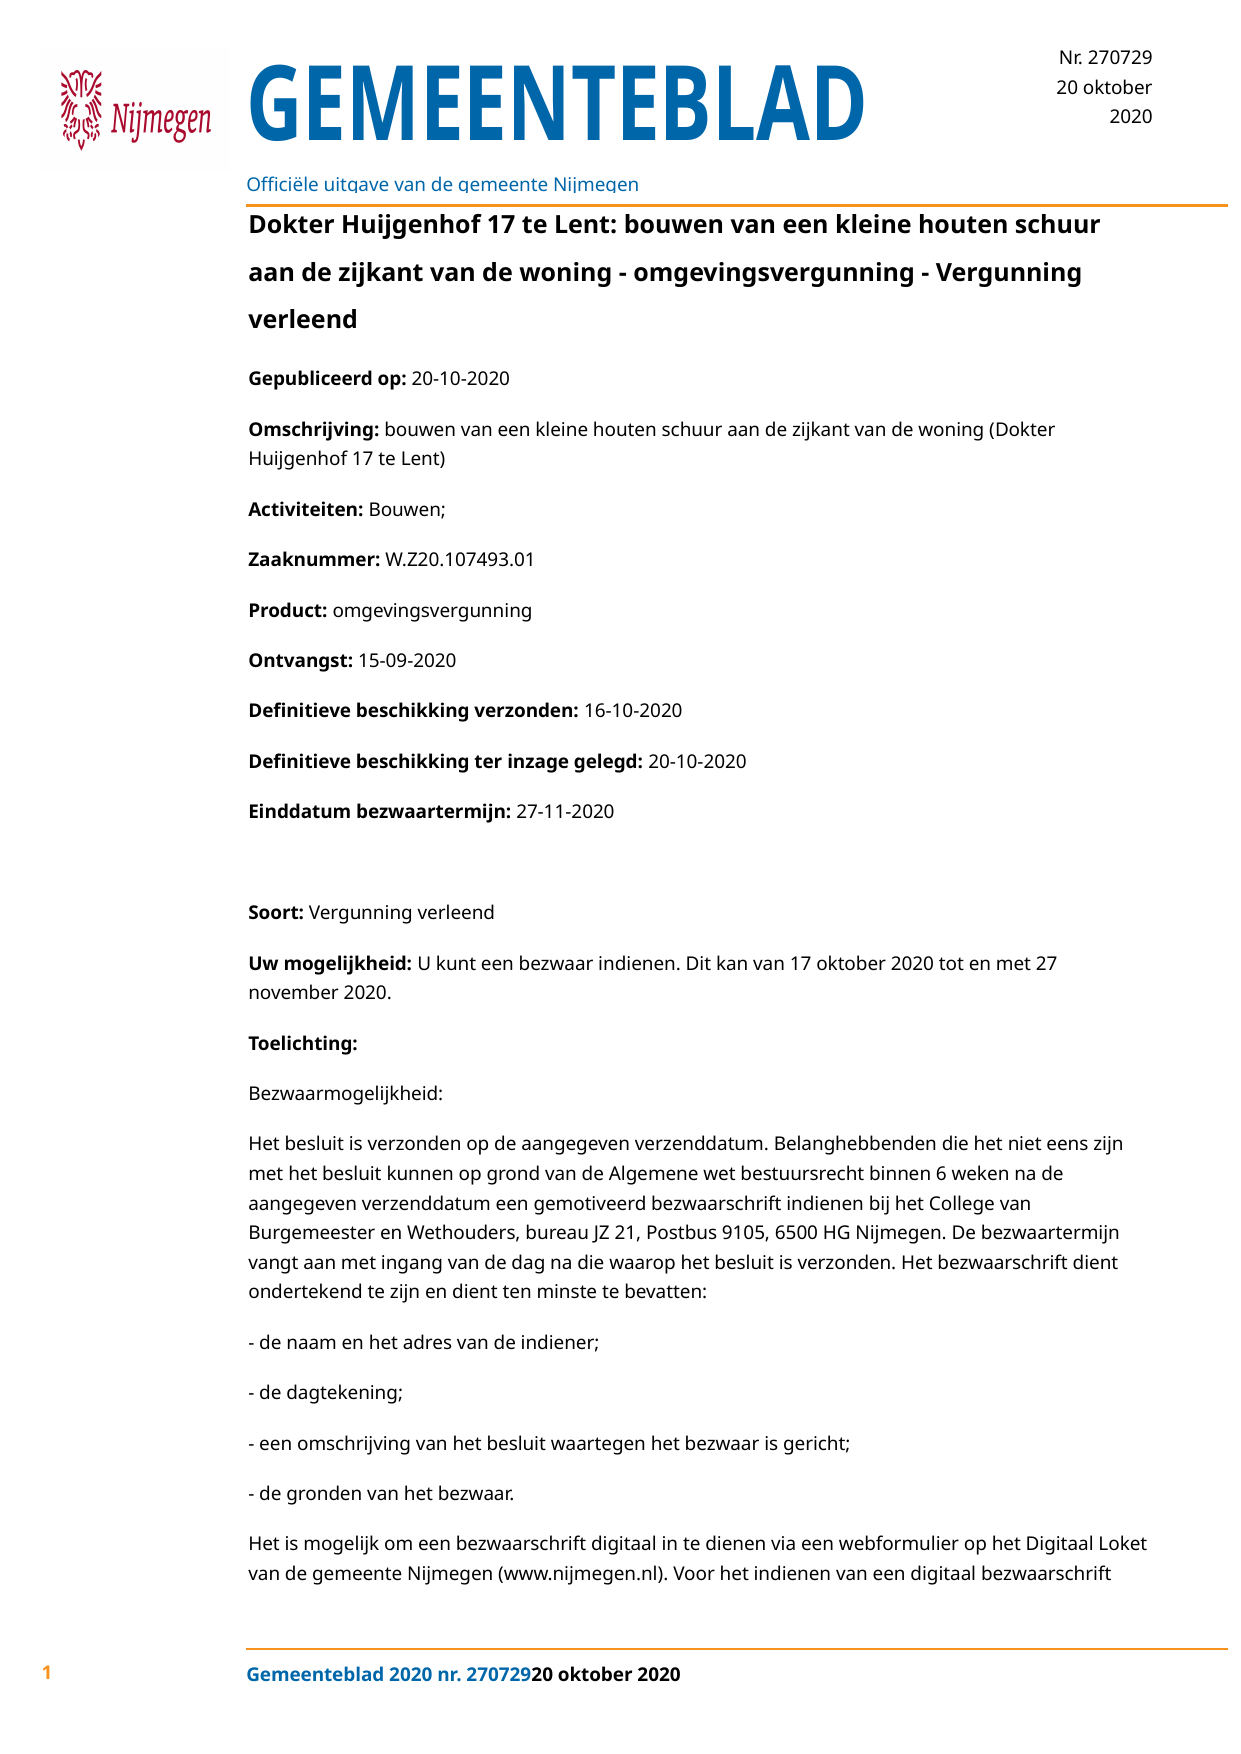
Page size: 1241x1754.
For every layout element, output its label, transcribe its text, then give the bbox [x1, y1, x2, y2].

text Het is mogelijk om een bezwaarschrift digitaal in te dienen via een webformulier op het Digitaal Loket van de gemeente Nijmegen (www.nijmegen.nl). Voor het indienen van een digitaal bezwaarschrift [248, 1531, 1152, 1586]
text Toelichting: [248, 1030, 1152, 1055]
text Het besluit is verzonden op de aangegeven verzenddatum. Belanghebbenden die het niet eens zijn met het besluit kunnen op grond van de Algemene wet bestuursrecht binnen 6 weken na de aangegeven verzenddatum een gemotiveerd bezwaarschrift indienen bij het College van Burgemeester en Wethouders, bureau JZ 21, Postbus 9105, 6500 HG Nijmegen. De bezwaartermijn vangt aan met ingang van de dag na die waarop het besluit is verzonden. Het bezwaarschrift dient ondertekend te zijn en dient ten minste te bevatten: [248, 1131, 1152, 1304]
text Gepubliceerd op: 20-10-2020 [248, 366, 1152, 391]
picture [41, 47, 231, 172]
text - de gronden van het bezwaar. [248, 1480, 1152, 1506]
text Omschrijving: bouwen van een kleine houten schuur aan de zijkant van de woning (Dokter Huijgenhof 17 te Lent) [248, 416, 1152, 471]
text Definitieve beschikking verzonden: 16-10-2020 [248, 698, 1152, 723]
text Uw mogelijkheid: U kunt een bezwaar indienen. Dit kan van 17 oktober 2020 tot en met 27 november 2020. [248, 950, 1152, 1005]
text Ontvangst: 15-09-2020 [248, 647, 1152, 673]
text Einddatum bezwaartermijn: 27-11-2020 [248, 798, 1152, 824]
text - de dagtekening; [248, 1379, 1152, 1405]
text - de naam en het adres van de indiener; [248, 1329, 1152, 1354]
text Dokter Huijgenhof 17 te Lent: bouwen van een kleine houten schuur aan de zijkant van de woning - omgevingsvergunning - Vergunning verleend [248, 207, 1152, 336]
text Soort: Vergunning verleend [248, 899, 1152, 925]
text Activiteiten: Bouwen; [248, 496, 1152, 522]
text Zaaknummer: W.Z20.107493.01 [248, 546, 1152, 572]
text - een omschrijving van het besluit waartegen het bezwaar is gericht; [248, 1430, 1152, 1455]
text Definitieve beschikking ter inzage gelegd: 20-10-2020 [248, 748, 1152, 774]
text Product: omgevingsvergunning [248, 597, 1152, 622]
text Bezwaarmogelijkheid: [248, 1080, 1152, 1106]
